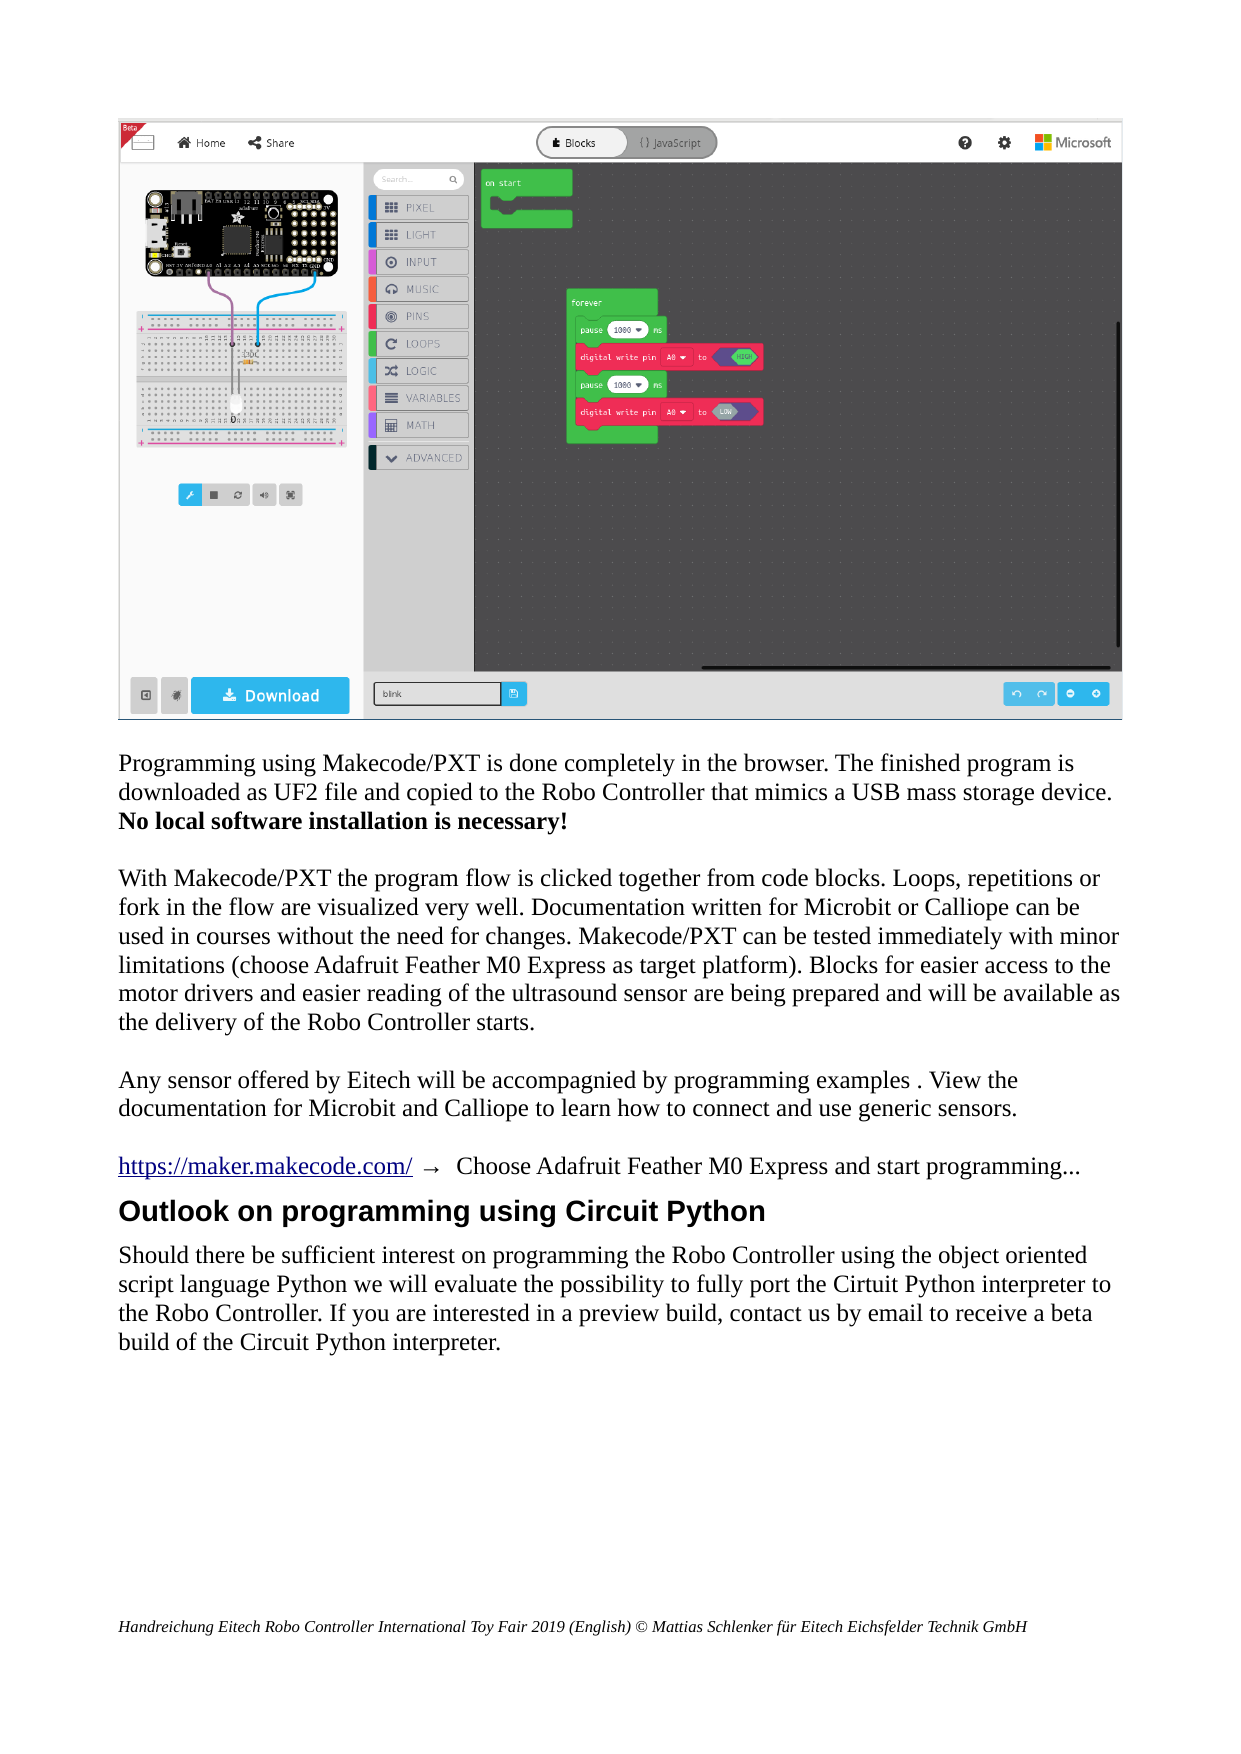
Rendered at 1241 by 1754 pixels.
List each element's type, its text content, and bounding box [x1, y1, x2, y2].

subtitle Outlook on programming using Circuit Python [118, 1194, 1122, 1228]
text With Makecode/PXT the program flow is clicked together from code blocks. Loops, repetitions or fork in the flow are visualized very well. Documentation written for Microbit or Calliope can be used in courses without the need for changes. Makecode/PXT can be tested immediately with minor limitations (choose Adafruit Feather M0 Express as target platform). Blocks for easier access to the motor drivers and easier reading of the ultrasound sensor are being prepared and will be available as the delivery of the Robo Controller starts. [118, 863, 1122, 1036]
text Programming using Makecode/PXT is done completely in the browser. The finished program is downloaded as UF2 file and copied to the Robo Controller that mimics a USB mass storage device. No local software installation is necessary! [118, 748, 1122, 835]
picture [118, 118, 1123, 720]
text Should there be sufficient interest on programming the Robo Controller using the object oriented script language Python we will evaluate the possibility to fully port the Cirtuit Python interpreter to the Robo Controller. If you are interested in a preview build, contact us by email to receive a beta build of the Circuit Python interpreter. [118, 1241, 1122, 1356]
text Any sensor offered by Eitech will be accompagnied by programming examples . View the documentation for Microbit and Calliope to learn how to connect and use generic sensors. [118, 1065, 1122, 1122]
text https://maker.makecode.com/ → Choose Adafruit Feather M0 Express and start programming... [118, 1151, 1122, 1180]
